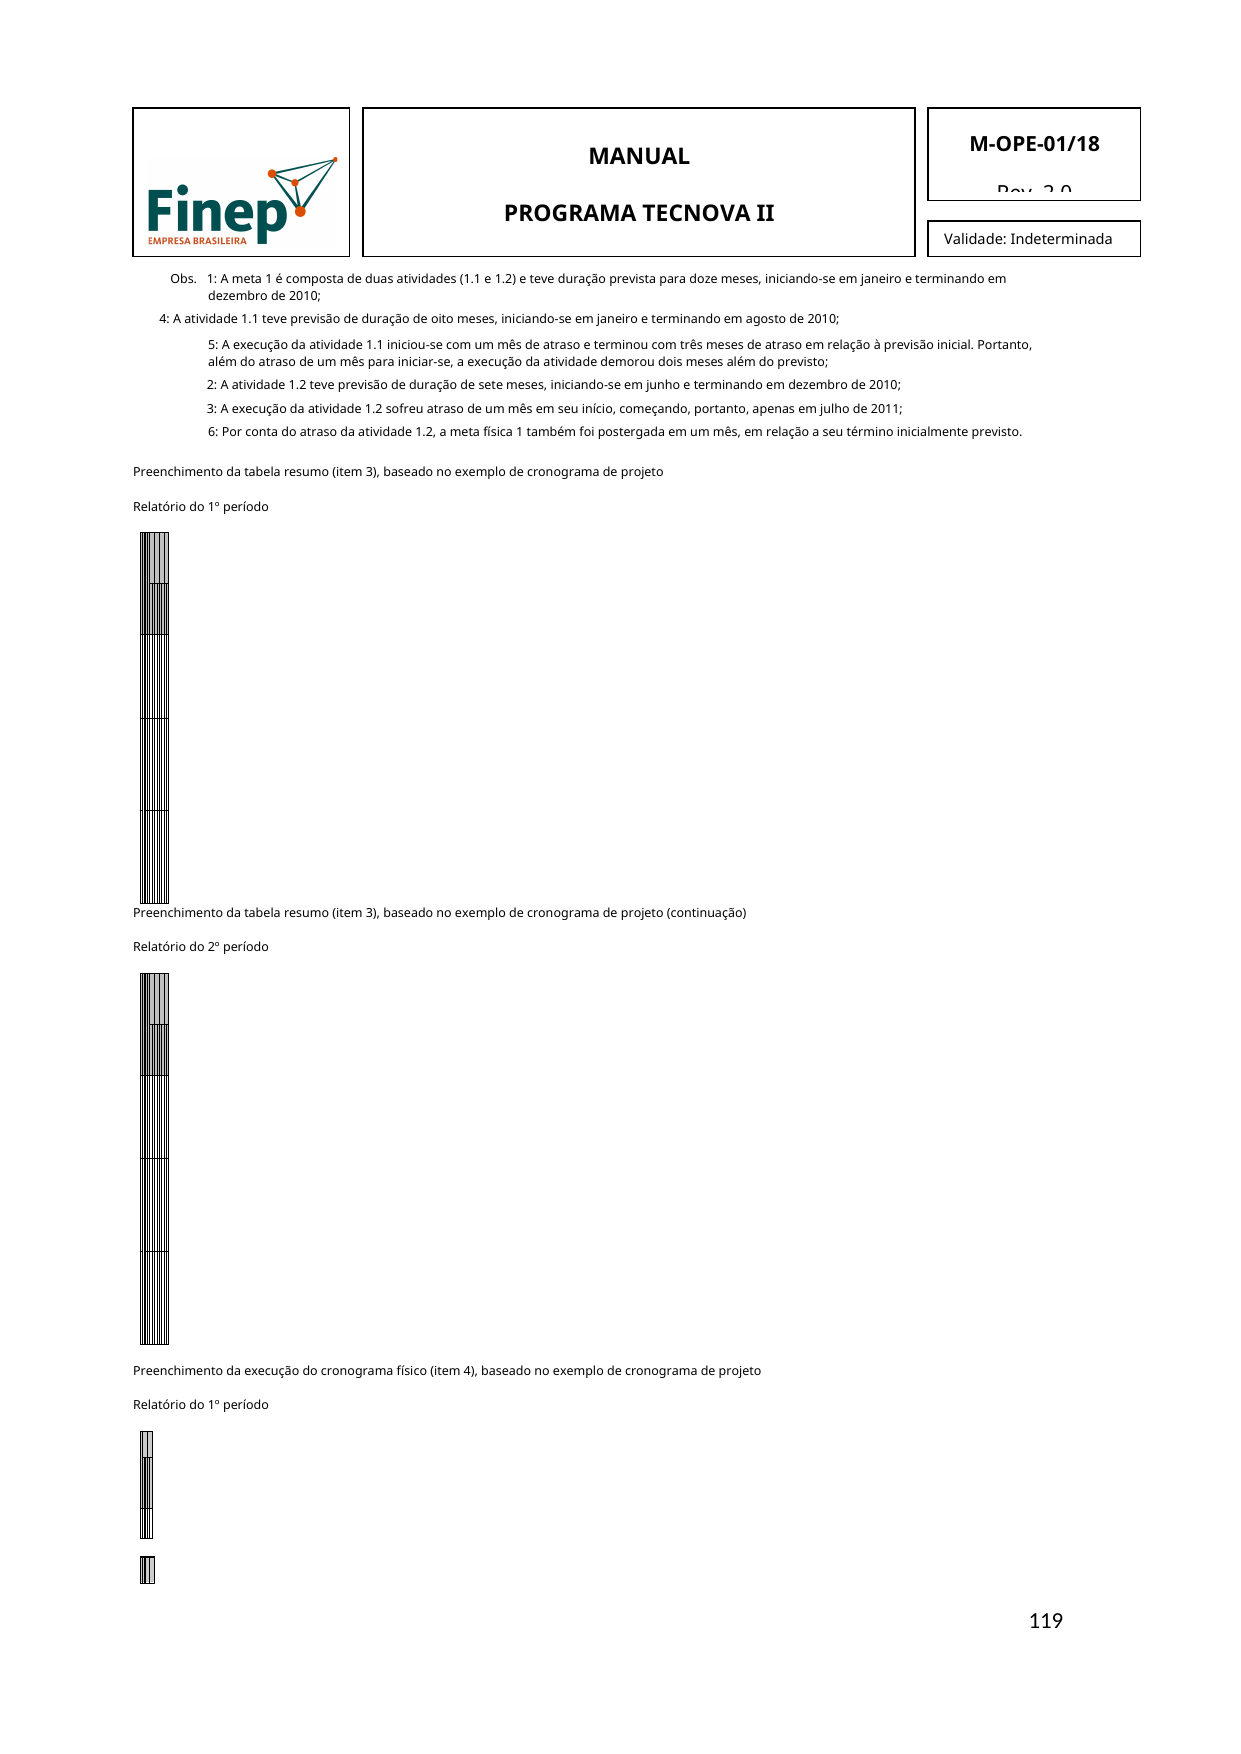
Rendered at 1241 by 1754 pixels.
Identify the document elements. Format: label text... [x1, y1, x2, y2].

text Relatório do 2º período [133, 938, 1063, 956]
text Relatório do 1º período [133, 498, 1063, 515]
text Preenchimento da execução do cronograma físico (item 4), baseado no exemplo de cronograma de projeto [133, 1362, 1063, 1379]
text 2: A atividade 1.2 teve previsão de duração de sete meses, iniciando-se em junho e terminando em dezembro de 2010; [170, 376, 1063, 393]
text 5: A execução da atividade 1.1 iniciou-se com um mês de atraso e terminou com três meses de atraso em relação à previsão inicial. Portanto, além do atraso de um mês para iniciar-se, a execução da atividade demorou dois meses além do previsto; [208, 336, 1063, 370]
text 3: A execução da atividade 1.2 sofreu atraso de um mês em seu início, começando, portanto, apenas em julho de 2011; [170, 400, 1063, 417]
text Preenchimento da tabela resumo (item 3), baseado no exemplo de cronograma de projeto (continuação) [133, 904, 1063, 921]
text Obs. 1: A meta 1 é composta de duas atividades (1.1 e 1.2) e teve duração prevista para doze meses, iniciando-se em janeiro e terminando em dezembro de 2010; [170, 270, 1063, 304]
text Relatório do 1º período [133, 1396, 1063, 1413]
text Preenchimento da tabela resumo (item 3), baseado no exemplo de cronograma de projeto [133, 463, 1063, 481]
text 6: Por conta do atraso da atividade 1.2, a meta física 1 também foi postergada em um mês, em relação a seu término inicialmente previsto. [208, 423, 1063, 440]
text 4: A atividade 1.1 teve previsão de duração de oito meses, iniciando-se em janeiro e terminando em agosto de 2010; [133, 310, 1063, 327]
